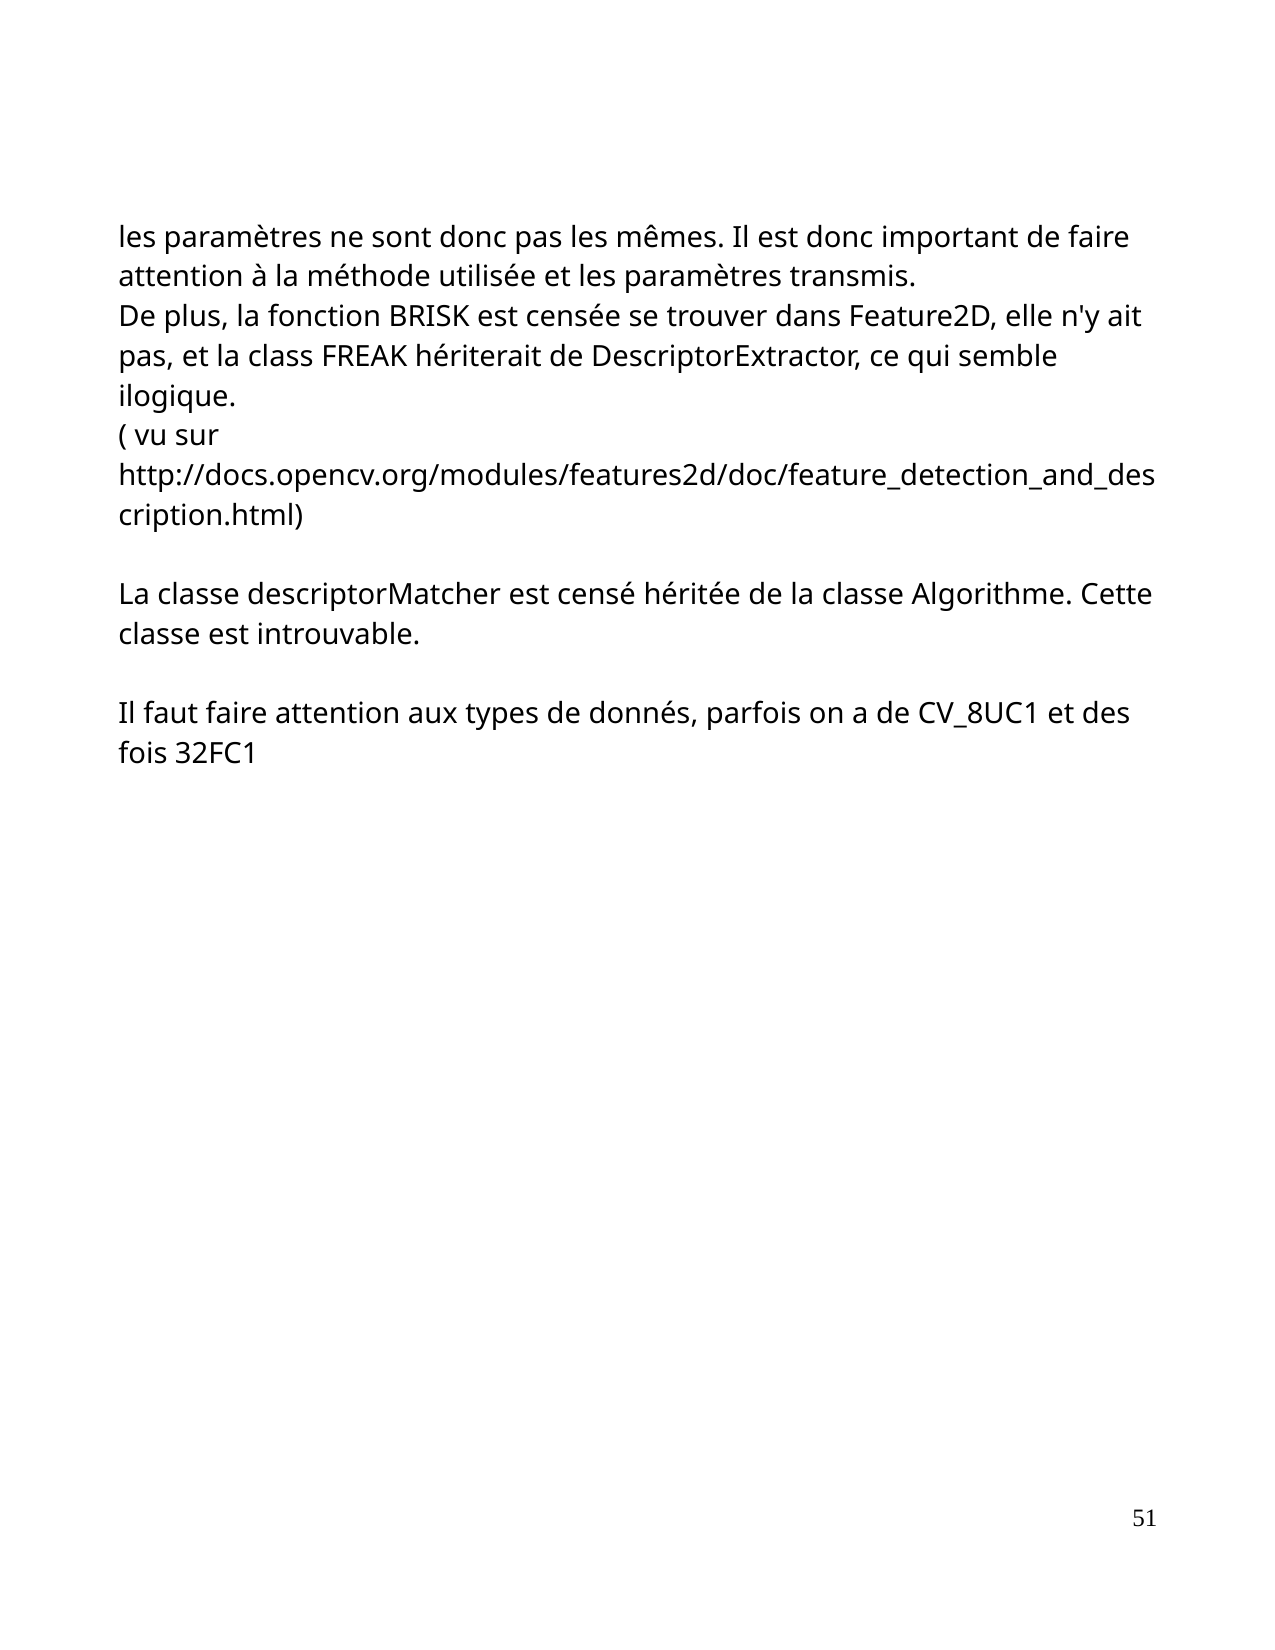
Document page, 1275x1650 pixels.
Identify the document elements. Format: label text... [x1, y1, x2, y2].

text Il faut faire attention aux types de donnés, parfois on a de CV_8UC1 et des fois 32FC1 [118, 692, 1157, 772]
text De plus, la fonction BRISK est censée se trouver dans Feature2D, elle n'y ait pas, et la class FREAK hériterait de DescriptorExtractor, ce qui semble ilogique. [118, 295, 1157, 414]
text La classe descriptorMatcher est censé héritée de la classe Algorithme. Cette classe est introuvable. [118, 573, 1157, 653]
text les paramètres ne sont donc pas les mêmes. Il est donc important de faire attention à la méthode utilisée et les paramètres transmis. [118, 216, 1157, 295]
text ( vu sur http://docs.opencv.org/modules/features2d/doc/feature_detection_and_description.html) [118, 414, 1157, 533]
